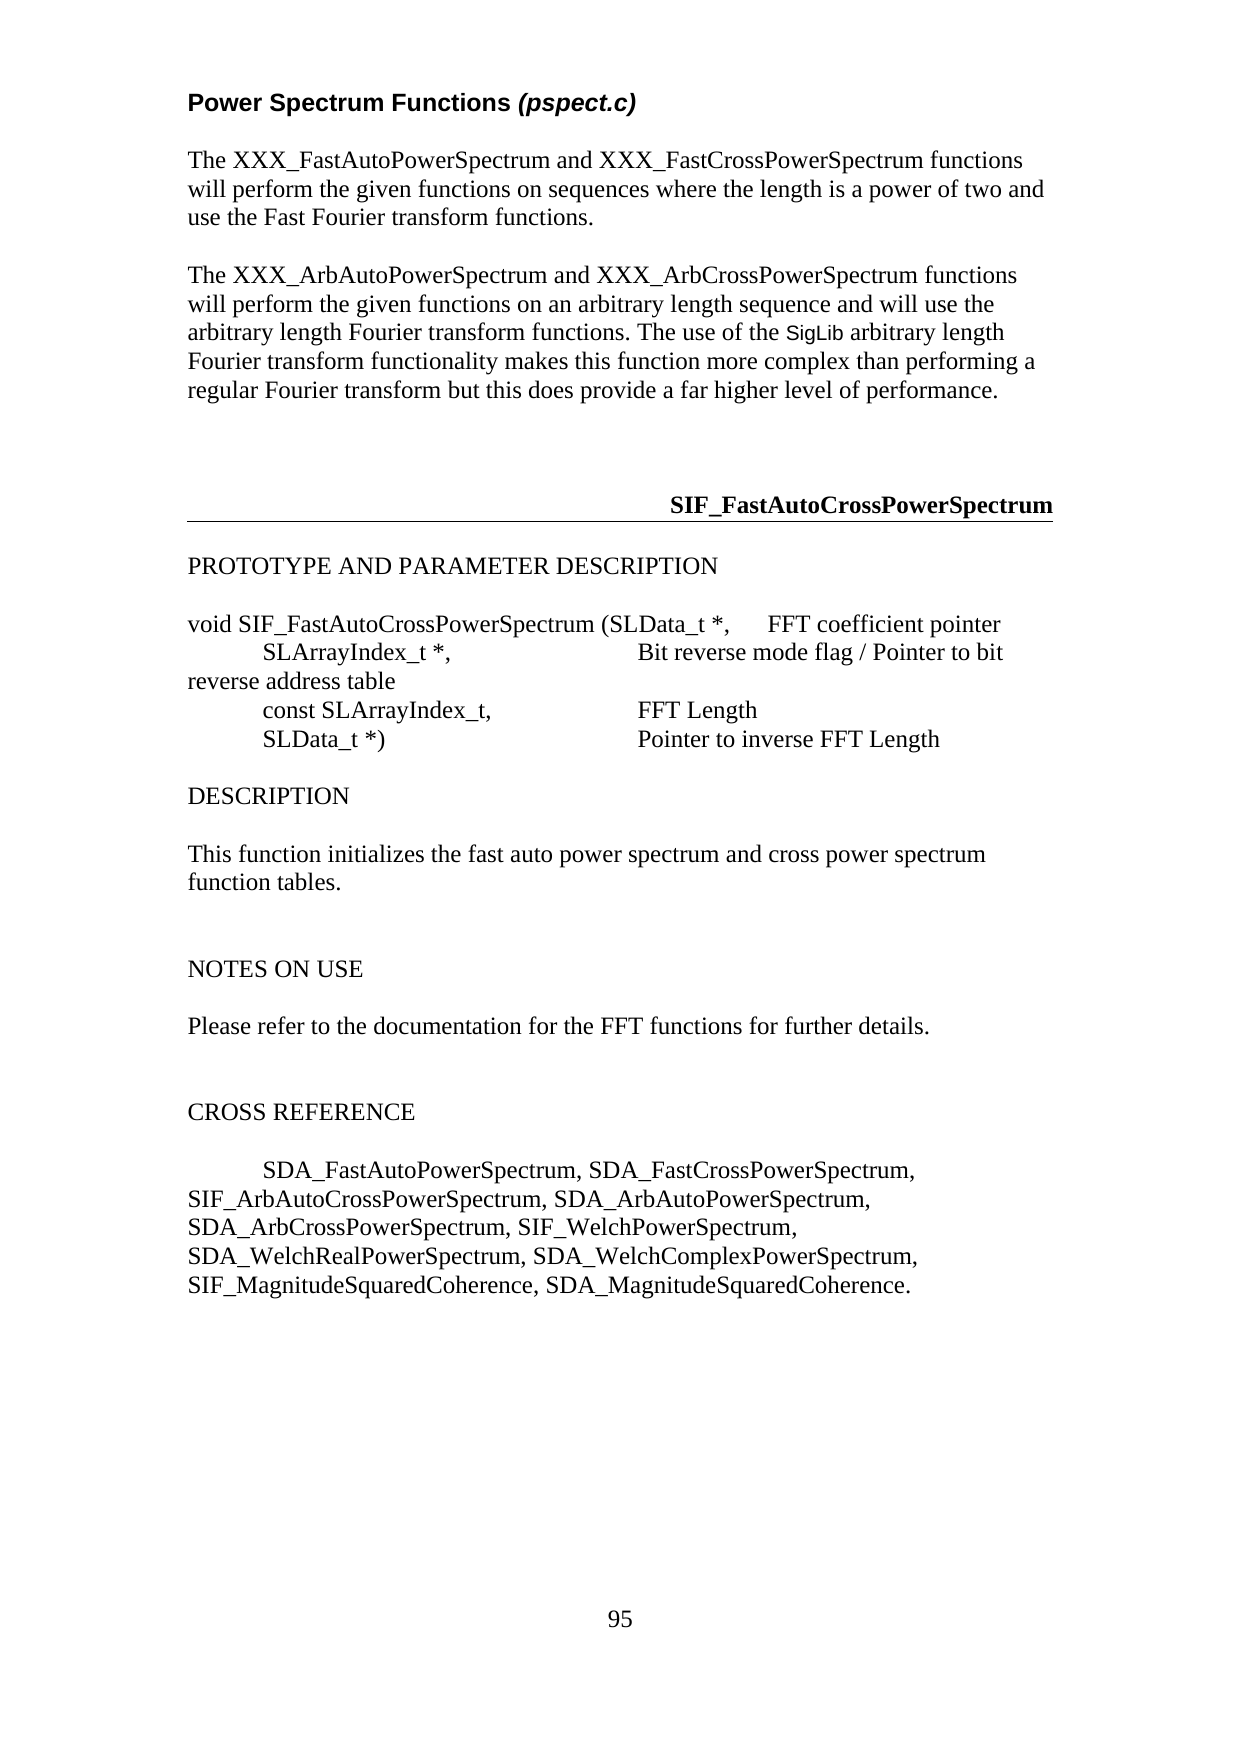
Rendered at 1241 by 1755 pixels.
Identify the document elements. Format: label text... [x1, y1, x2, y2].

text SLData_t *) Pointer to inverse FFT Length [187, 724, 1053, 752]
text SLArrayIndex_t *, Bit reverse mode flag / Pointer to bit reverse address table [187, 637, 1053, 695]
text Please refer to the documentation for the FFT functions for further details. [187, 1011, 1053, 1040]
text DESCRIPTION [187, 781, 1053, 810]
text The XXX_FastAutoPowerSpectrum and XXX_FastCrossPowerSpectrum functions will perform the given functions on sequences where the length is a power of two and use the Fast Fourier transform functions. [187, 145, 1053, 231]
text This function initializes the fast auto power spectrum and cross power spectrum function tables. [187, 839, 1053, 896]
subtitle SIF_FastAutoCrossPowerSpectrum [187, 490, 1053, 521]
text const SLArrayIndex_t, FFT Length [187, 695, 1053, 724]
text The XXX_ArbAutoPowerSpectrum and XXX_ArbCrossPowerSpectrum functions will perform the given functions on an arbitrary length sequence and will use the arbitrary length Fourier transform functions. The use of the SigLib arbitrary length Fourier transform functionality makes this function more complex than performing a regular Fourier transform but this does provide a far higher level of performance. [187, 260, 1053, 404]
text CROSS REFERENCE [187, 1097, 1053, 1126]
text PROTOTYPE AND PARAMETER DESCRIPTION [187, 551, 1053, 580]
text NOTES ON USE [187, 954, 1053, 982]
text void SIF_FastAutoCrossPowerSpectrum (SLData_t *, FFT coefficient pointer [187, 609, 1053, 637]
text SDA_FastAutoPowerSpectrum, SDA_FastCrossPowerSpectrum, SIF_ArbAutoCrossPowerSpectrum, SDA_ArbAutoPowerSpectrum, SDA_ArbCrossPowerSpectrum, SIF_WelchPowerSpectrum, SDA_WelchRealPowerSpectrum, SDA_WelchComplexPowerSpectrum, SIF_MagnitudeSquaredCoherence, SDA_MagnitudeSquaredCoherence. [187, 1155, 1053, 1299]
subtitle Power Spectrum Functions (pspect.c) [187, 87, 1053, 116]
